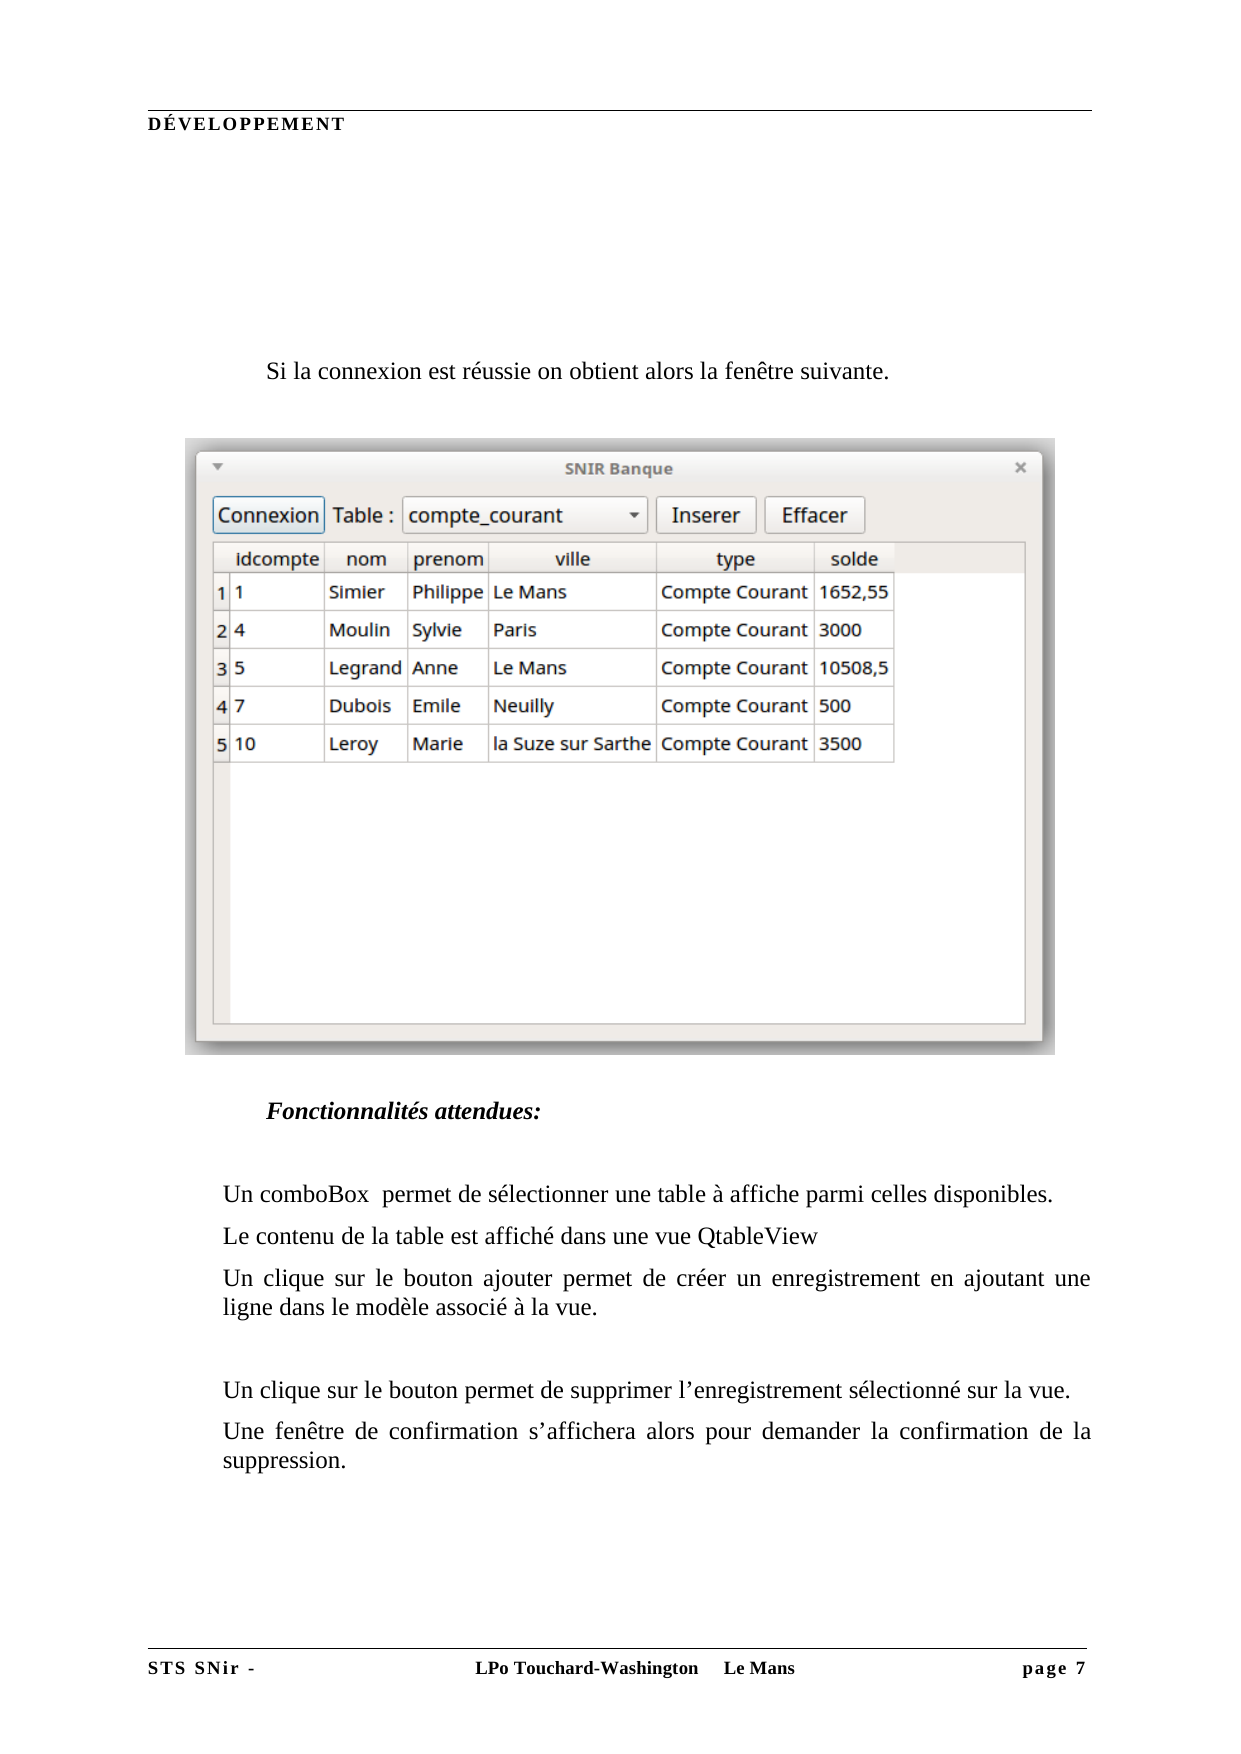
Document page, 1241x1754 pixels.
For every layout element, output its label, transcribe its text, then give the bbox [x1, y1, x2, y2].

text Un clique sur le bouton permet de supprimer l’enregistrement sélectionné sur la vue. [223, 1374, 1092, 1404]
text Un clique sur le bouton ajouter permet de créer un enregistrement en ajoutant une ligne dans le modèle associé à la vue. [223, 1262, 1092, 1321]
picture [185, 438, 1055, 1055]
text Si la connexion est réussie on obtient alors la fenêtre suivante. [223, 356, 1092, 384]
text Un comboBox permet de sélectionner une table à affiche parmi celles disponibles. [223, 1179, 1092, 1208]
text Fonctionnalités attendues: [223, 1096, 1092, 1125]
text Le contenu de la table est affiché dans une vue QtableView [223, 1221, 1092, 1250]
text Une fenêtre de confirmation s’affichera alors pour demander la confirmation de la suppression. [223, 1416, 1092, 1474]
